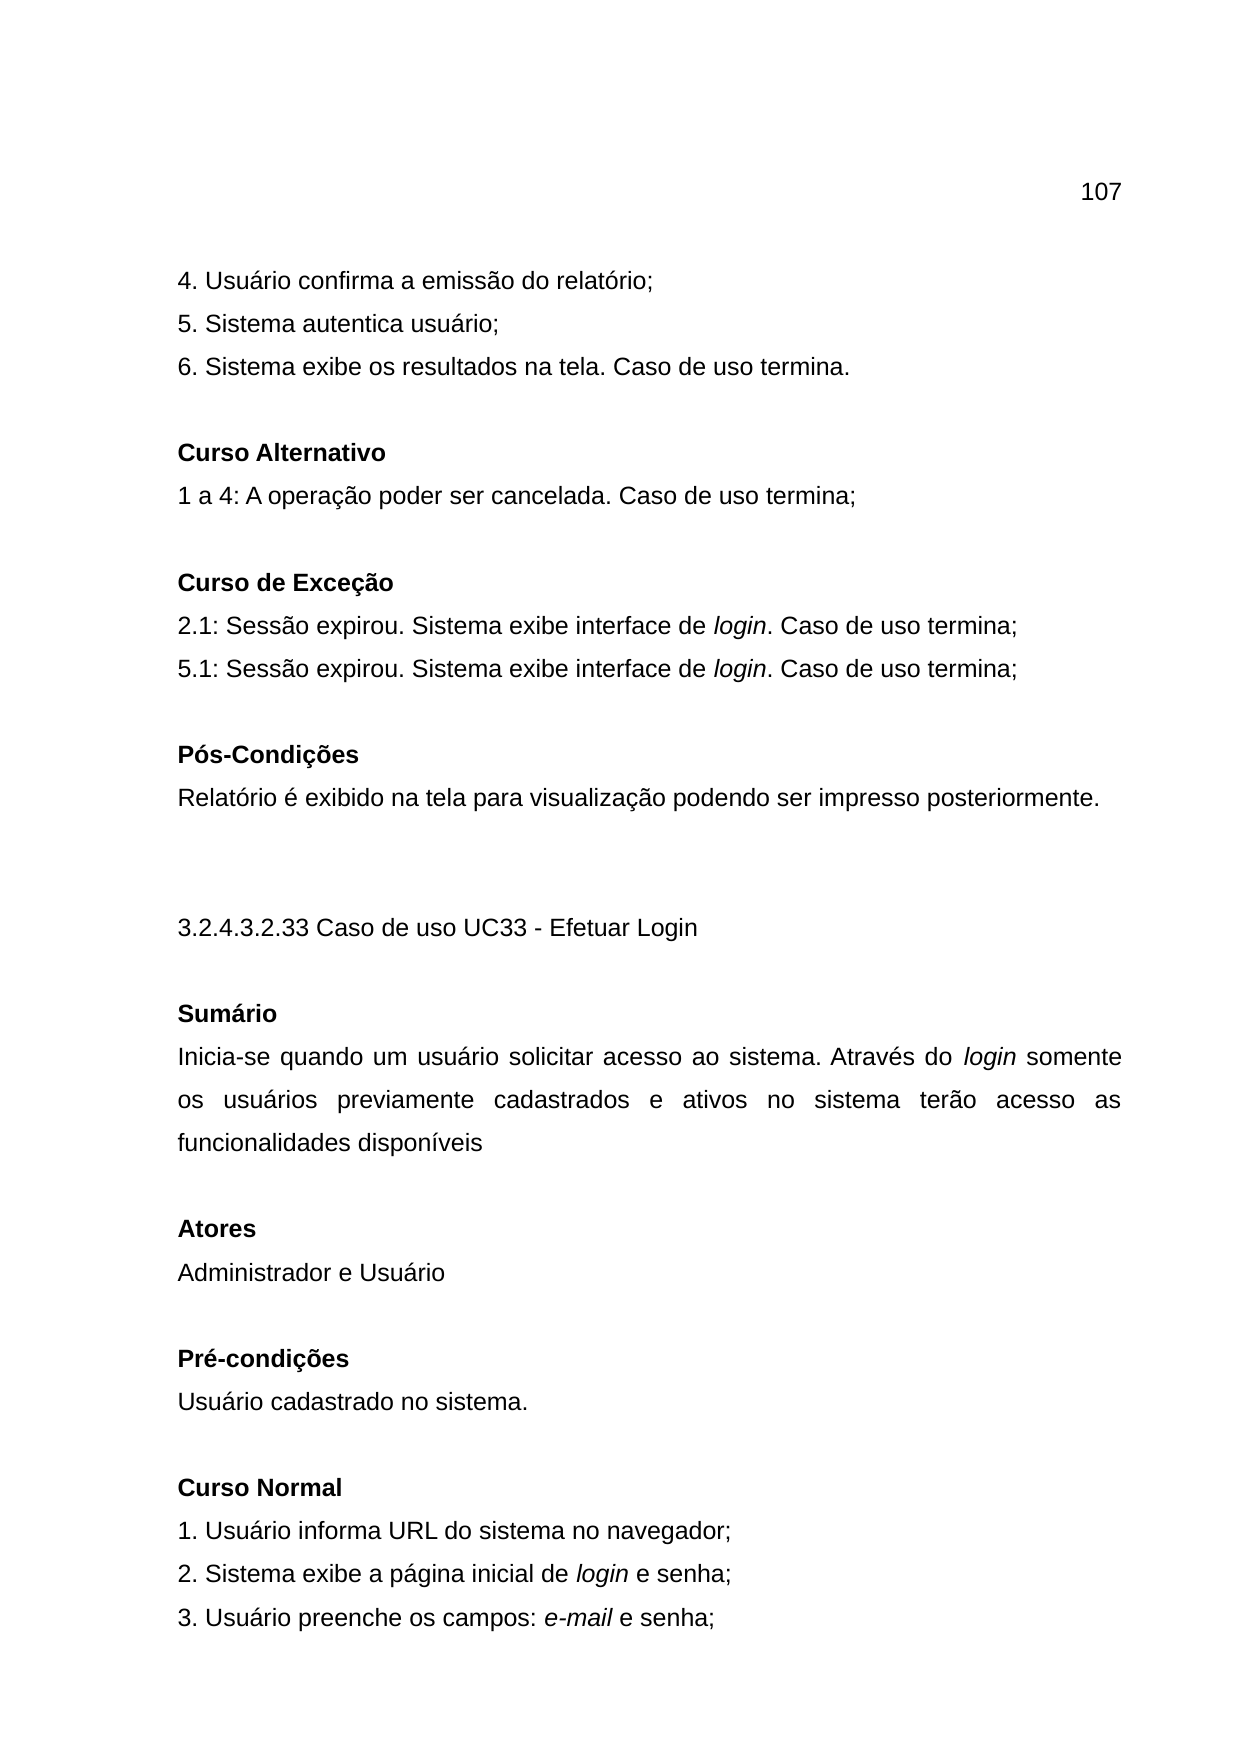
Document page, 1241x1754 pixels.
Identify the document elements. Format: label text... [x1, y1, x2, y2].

text Curso Normal [177, 1473, 1122, 1502]
text 1. Usuário informa URL do sistema no navegador; [177, 1516, 1122, 1545]
text 5. Sistema autentica usuário; [177, 309, 1122, 338]
text Relatório é exibido na tela para visualização podendo ser impresso posteriormente. [177, 783, 1122, 812]
text 3.2.4.3.2.33 Caso de uso UC33 - Efetuar Login [177, 913, 1122, 941]
text Sumário [177, 999, 1122, 1028]
text Curso Alternativo [177, 438, 1122, 467]
text Pós-Condições [177, 740, 1122, 769]
text 2. Sistema exibe a página inicial de login e senha; [177, 1559, 1122, 1588]
text 6. Sistema exibe os resultados na tela. Caso de uso termina. [177, 352, 1122, 381]
text Usuário cadastrado no sistema. [177, 1387, 1122, 1416]
text 4. Usuário confirma a emissão do relatório; [177, 266, 1122, 294]
text Inicia-se quando um usuário solicitar acesso ao sistema. Através do login somente os usuários previamente cadastrados e ativos no sistema terão acesso as funcionalidades disponíveis [177, 1042, 1122, 1157]
text 5.1: Sessão expirou. Sistema exibe interface de login. Caso de uso termina; [177, 654, 1122, 683]
text Curso de Exceção [177, 568, 1122, 596]
text 2.1: Sessão expirou. Sistema exibe interface de login. Caso de uso termina; [177, 611, 1122, 639]
text Pré-condições [177, 1344, 1122, 1373]
text 3. Usuário preenche os campos: e-mail e senha; [177, 1603, 1122, 1631]
text Atores [177, 1214, 1122, 1243]
text Administrador e Usuário [177, 1258, 1122, 1286]
text 1 a 4: A operação poder ser cancelada. Caso de uso termina; [177, 481, 1122, 510]
